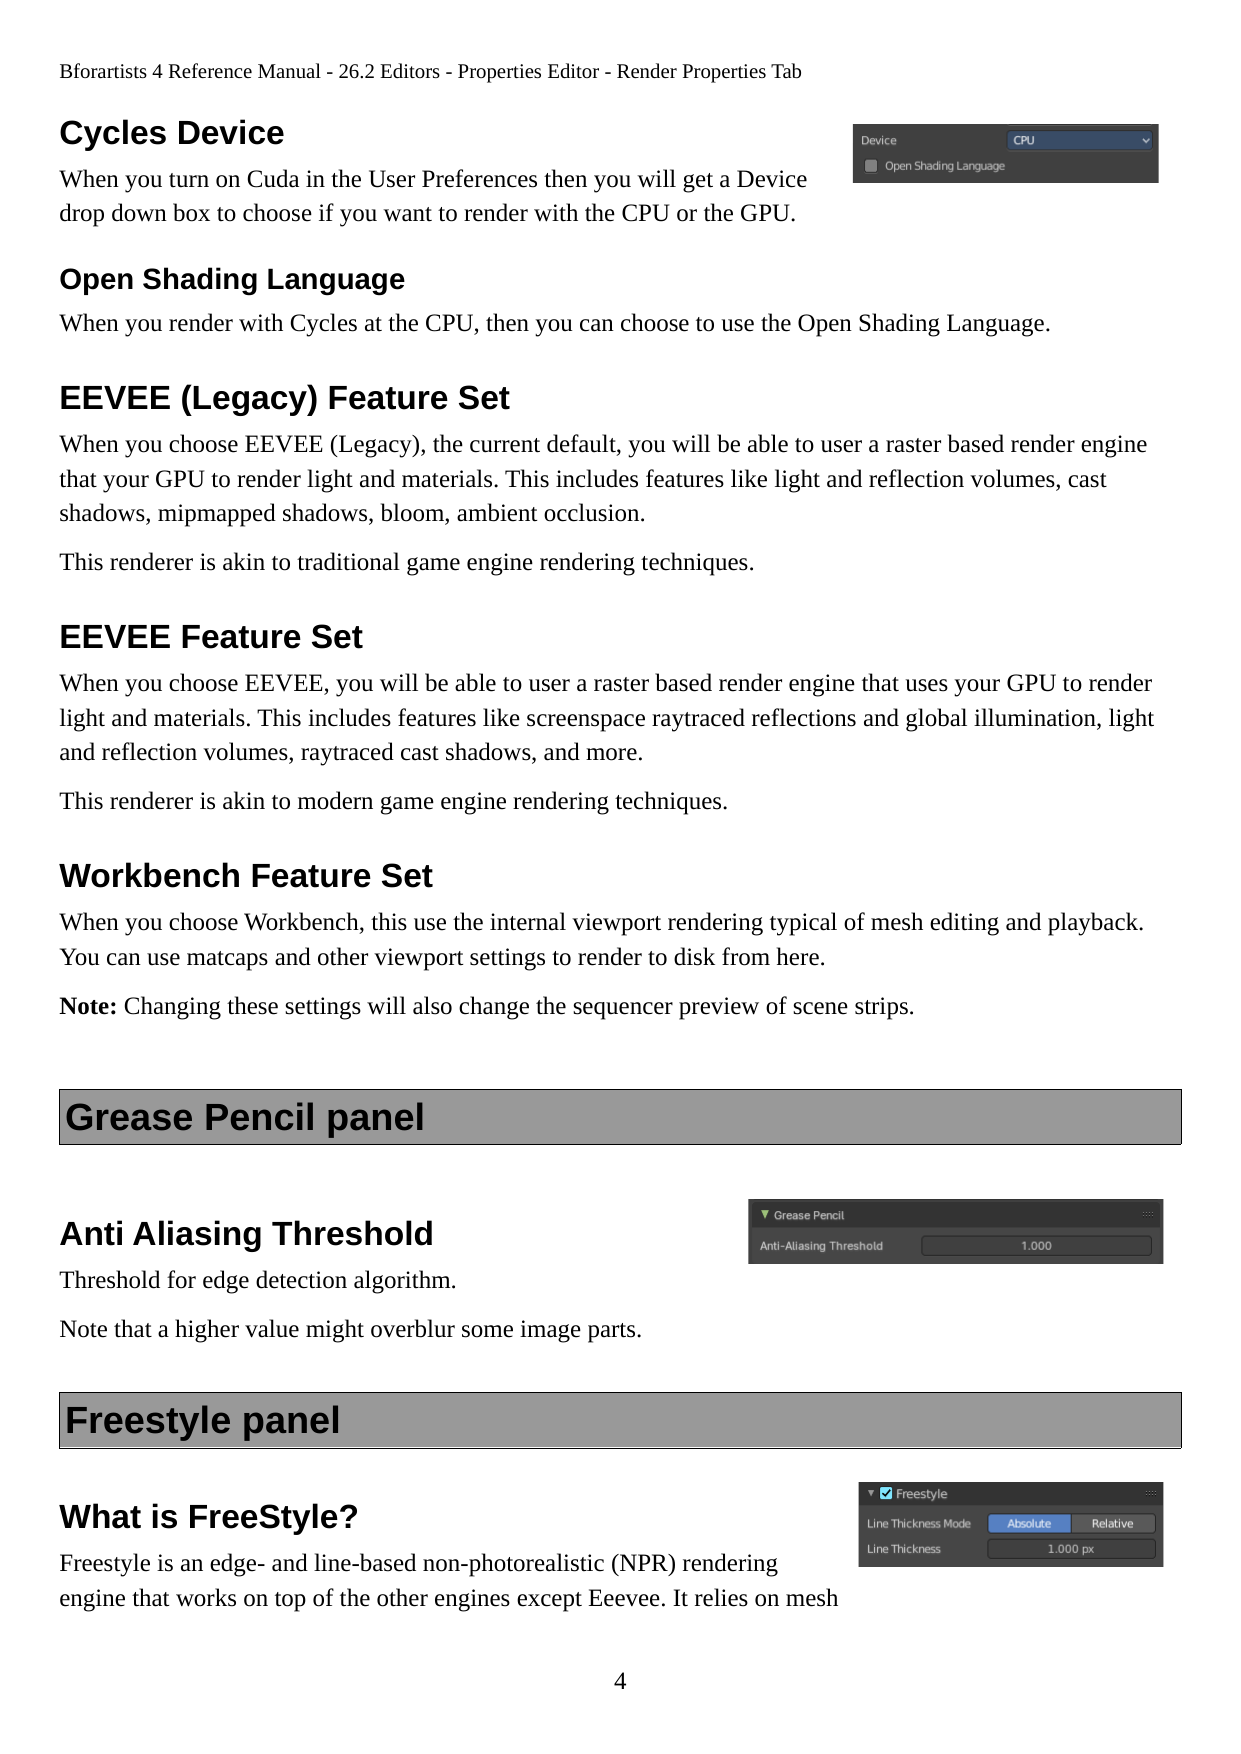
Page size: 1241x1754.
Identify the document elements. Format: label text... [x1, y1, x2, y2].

text This renderer is akin to modern game engine rendering techniques. [59, 786, 1181, 815]
text Note that a higher value might overblur some image parts. [59, 1314, 1181, 1343]
subtitle Cycles Device [59, 113, 1181, 151]
subtitle EEVEE Feature Set [59, 617, 1181, 656]
text When you render with Cycles at the CPU, then you can choose to use the Open Shading Language. [59, 308, 1181, 337]
subtitle Anti Aliasing Threshold [59, 1214, 748, 1253]
subtitle What is FreeStyle? [59, 1497, 858, 1536]
text Threshold for edge detection algorithm. [59, 1265, 1181, 1294]
subtitle [1164, 1497, 1181, 1536]
text When you choose EEVEE, you will be able to user a raster based render engine that uses your GPU to render light and materials. This includes features like screenspace raytraced reflections and global illumination, light and reflection volumes, raytraced cast shadows, and more. [59, 668, 1181, 766]
text Note: Changing these settings will also change the sequencer preview of scene strips. [59, 991, 1181, 1019]
text Freestyle is an edge- and line-based non-photorealistic (NPR) rendering engine that works on top of the other engines except Eeevee. It relies on mesh [59, 1548, 1181, 1611]
text When you choose Workbench, this use the internal viewport rendering typical of mesh editing and playback. You can use matcaps and other viewport settings to render to disk from here. [59, 907, 1181, 971]
picture [858, 1482, 1164, 1567]
subtitle Open Shading Language [59, 262, 1181, 296]
picture [852, 124, 1159, 183]
table_header Grease Pencil panel [60, 1090, 1181, 1144]
subtitle [1164, 1214, 1181, 1253]
text When you turn on Cuda in the User Preferences then you will get a Device drop down box to choose if you want to render with the CPU or the GPU. [59, 164, 1181, 227]
subtitle Workbench Feature Set [59, 856, 1181, 895]
text When you choose EEVEE (Legacy), the current default, you will be able to user a raster based render engine that your GPU to render light and materials. This includes features like light and reflection volumes, cast shadows, mipmapped shadows, bloom, ambient occlusion. [59, 429, 1181, 527]
text This renderer is akin to traditional game engine rendering techniques. [59, 547, 1181, 576]
table_header Freestyle panel [60, 1393, 1181, 1447]
picture [748, 1199, 1164, 1264]
subtitle EEVEE (Legacy) Feature Set [59, 378, 1181, 417]
